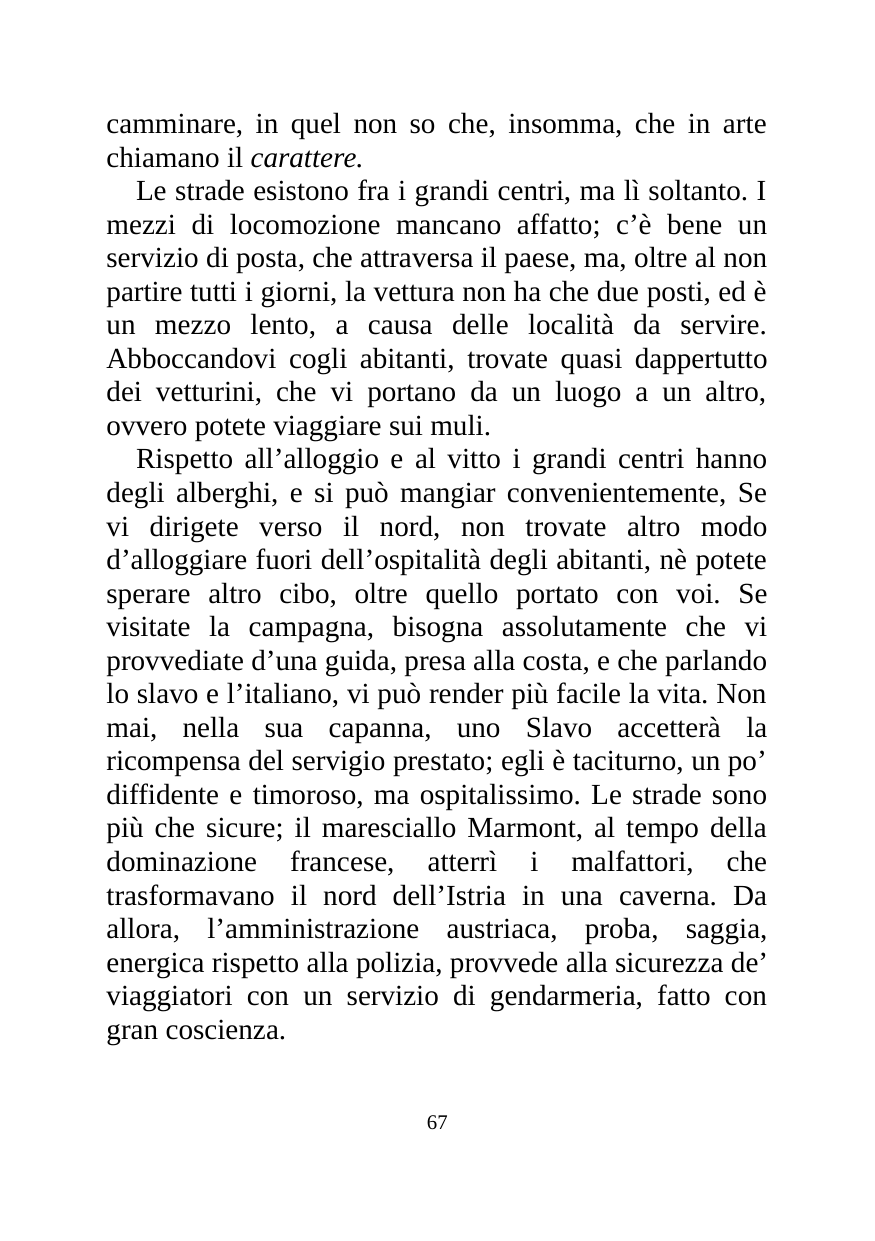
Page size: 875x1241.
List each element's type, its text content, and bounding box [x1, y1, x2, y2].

text Le strade esistono fra i grandi centri, ma lì soltanto. I mezzi di locomozione mancano affatto; c’è bene un servizio di posta, che attraversa il paese, ma, oltre al non partire tutti i giorni, la vettura non ha che due posti, ed è un mezzo lento, a causa delle località da servire. Abboccandovi cogli abitanti, trovate quasi dappertutto dei vetturini, che vi portano da un luogo a un altro, ovvero potete viaggiare sui muli. [106, 173, 768, 442]
text Rispetto all’alloggio e al vitto i grandi centri hanno degli alberghi, e si può mangiar convenientemente, Se vi dirigete verso il nord, non trovate altro modo d’alloggiare fuori dell’ospitalità degli abitanti, nè potete sperare altro cibo, oltre quello portato con voi. Se visitate la campagna, bisogna assolutamente che vi provvediate d’una guida, presa alla costa, e che parlando lo slavo e l’italiano, vi può render più facile la vita. Non mai, nella sua capanna, uno Slavo accetterà la ricompensa del servigio prestato; egli è taciturno, un po’ diffidente e timoroso, ma ospitalissimo. Le strade sono più che sicure; il maresciallo Marmont, al tempo della dominazione francese, atterrì i malfattori, che trasformavano il nord dell’Istria in una caverna. Da allora, l’amministrazione austriaca, proba, saggia, energica rispetto alla polizia, provvede alla sicurezza de’ viaggiatori con un servizio di gendarmeria, fatto con gran coscienza. [106, 442, 768, 1045]
text camminare, in quel non so che, insomma, che in arte chiamano il carattere. [106, 106, 768, 173]
